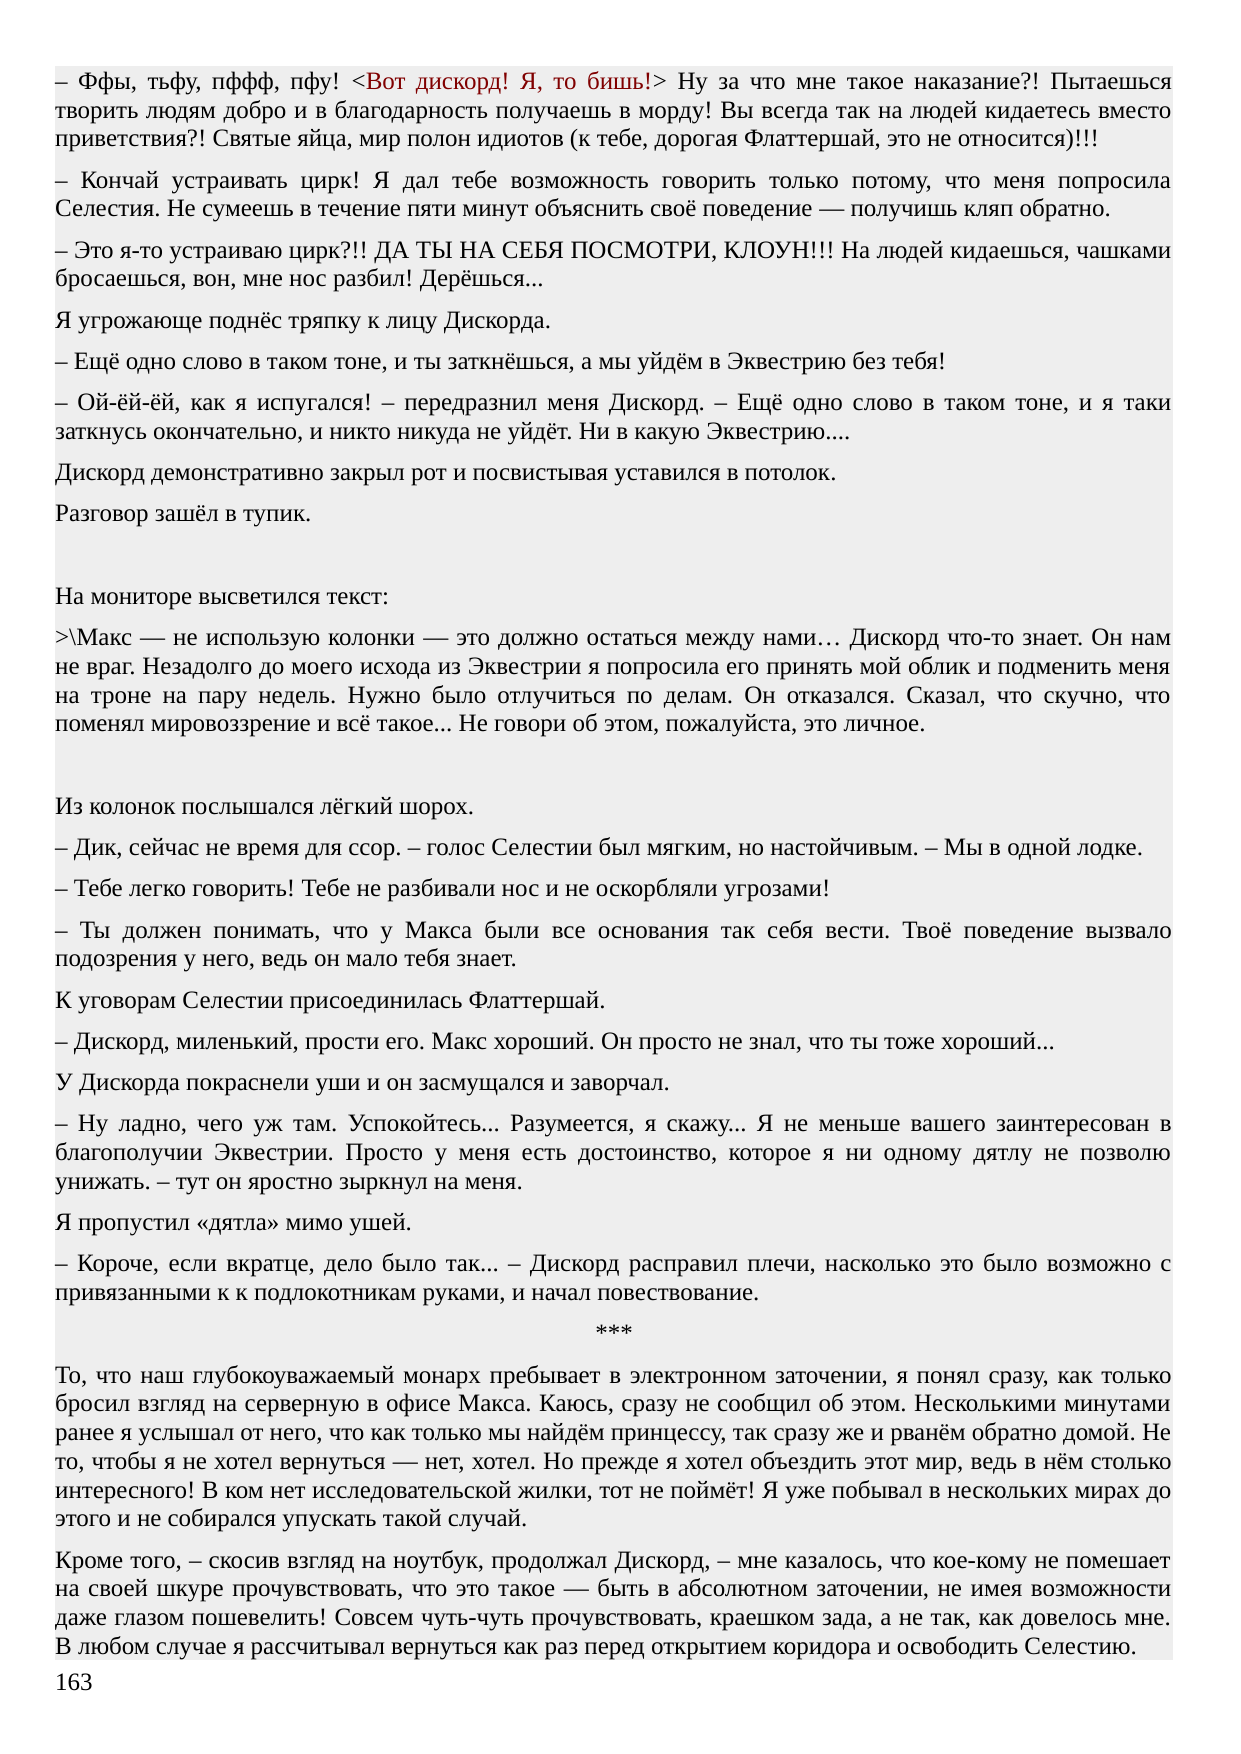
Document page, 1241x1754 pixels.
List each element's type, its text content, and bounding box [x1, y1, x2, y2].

text Я угрожающе поднёс тряпку к лицу Дискорда. [55, 305, 1173, 333]
text Разговор зашёл в тупик. [55, 498, 1173, 527]
text – Дискорд, миленький, прости его. Макс хороший. Он просто не знал, что ты тоже хороший... [55, 1026, 1173, 1055]
text – Короче, если вкратце, дело было так... – Дискорд расправил плечи, насколько это было возможно с привязанными к к подлокотникам руками, и начал повествование. [55, 1248, 1173, 1306]
text – Это я-то устраиваю цирк?!! ДА ТЫ НА СЕБЯ ПОСМОТРИ, КЛОУН!!! На людей кидаешься, чашками бросаешься, вон, мне нос разбил! Дерёшься... [55, 235, 1173, 292]
text К уговорам Селестии присоединилась Флаттершай. [55, 985, 1173, 1013]
text *** [55, 1318, 1173, 1347]
text – Ещё одно слово в таком тоне, и ты заткнёшься, а мы уйдём в Эквестрию без тебя! [55, 346, 1173, 375]
text – Дик, сейчас не время для ссор. – голос Селестии был мягким, но настойчивым. – Мы в одной лодке. [55, 832, 1173, 861]
text Я пропустил «дятла» мимо ушей. [55, 1207, 1173, 1236]
text – Ффы, тьфу, пффф, пфу! <Вот дискорд! Я, то бишь!> Ну за что мне такое наказание?! Пытаешься творить людям добро и в благодарность получаешь в морду! Вы всегда так на людей кидаетесь вместо приветствия?! Святые яйца, мир полон идиотов (к тебе, дорогая Флаттершай, это не относится)!!! [55, 66, 1173, 152]
text – Тебе легко говорить! Тебе не разбивали нос и не оскорбляли угрозами! [55, 873, 1173, 902]
text Дискорд демонстративно закрыл рот и посвистывая уставился в потолок. [55, 457, 1173, 486]
text У Дискорда покраснели уши и он засмущался и заворчал. [55, 1067, 1173, 1096]
text На мониторе высветился текст: [55, 581, 1173, 610]
text – Ой-ёй-ёй, как я испугался! – передразнил меня Дискорд. – Ещё одно слово в таком тоне, и я таки заткнусь окончательно, и никто никуда не уйдёт. Ни в какую Эквестрию.... [55, 387, 1173, 445]
text То, что наш глубокоуважаемый монарх пребывает в электронном заточении, я понял сразу, как только бросил взгляд на серверную в офисе Макса. Каюсь, сразу не сообщил об этом. Несколькими минутами ранее я услышал от него, что как только мы найдём принцессу, так сразу же и рванём обратно домой. Не то, чтобы я не хотел вернуться — нет, хотел. Но прежде я хотел объездить этот мир, ведь в нём столько интересного! В ком нет исследовательской жилки, тот не поймёт! Я уже побывал в нескольких мирах до этого и не собирался упускать такой случай. [55, 1360, 1173, 1532]
text Из колонок послышался лёгкий шорох. [55, 791, 1173, 820]
text – Кончай устраивать цирк! Я дал тебе возможность говорить только потому, что меня попросила Селестия. Не сумеешь в течение пяти минут объяснить своё поведение — получишь кляп обратно. [55, 165, 1173, 222]
text – Ты должен понимать, что у Макса были все основания так себя вести. Твоё поведение вызвало подозрения у него, ведь он мало тебя знает. [55, 915, 1173, 972]
text – Ну ладно, чего уж там. Успокойтесь... Разумеется, я скажу... Я не меньше вашего заинтересован в благополучии Эквестрии. Просто у меня есть достоинство, которое я ни одному дятлу не позволю унижать. – тут он яростно зыркнул на меня. [55, 1108, 1173, 1195]
text >\Макс — не использую колонки — это должно остаться между нами… Дискорд что-то знает. Он нам не враг. Незадолго до моего исхода из Эквестрии я попросила его принять мой облик и подменить меня на троне на пару недель. Нужно было отлучиться по делам. Он отказался. Сказал, что скучно, что поменял мировоззрение и всё такое... Не говори об этом, пожалуйста, это личное. [55, 622, 1173, 737]
text Кроме того, – скосив взгляд на ноутбук, продолжал Дискорд, – мне казалось, что кое-кому не помешает на своей шкуре прочувствовать, что это такое — быть в абсолютном заточении, не имея возможности даже глазом пошевелить! Совсем чуть-чуть прочувствовать, краешком зада, а не так, как довелось мне. В любом случае я рассчитывал вернуться как раз перед открытием коридора и освободить Селестию. [55, 1545, 1173, 1660]
